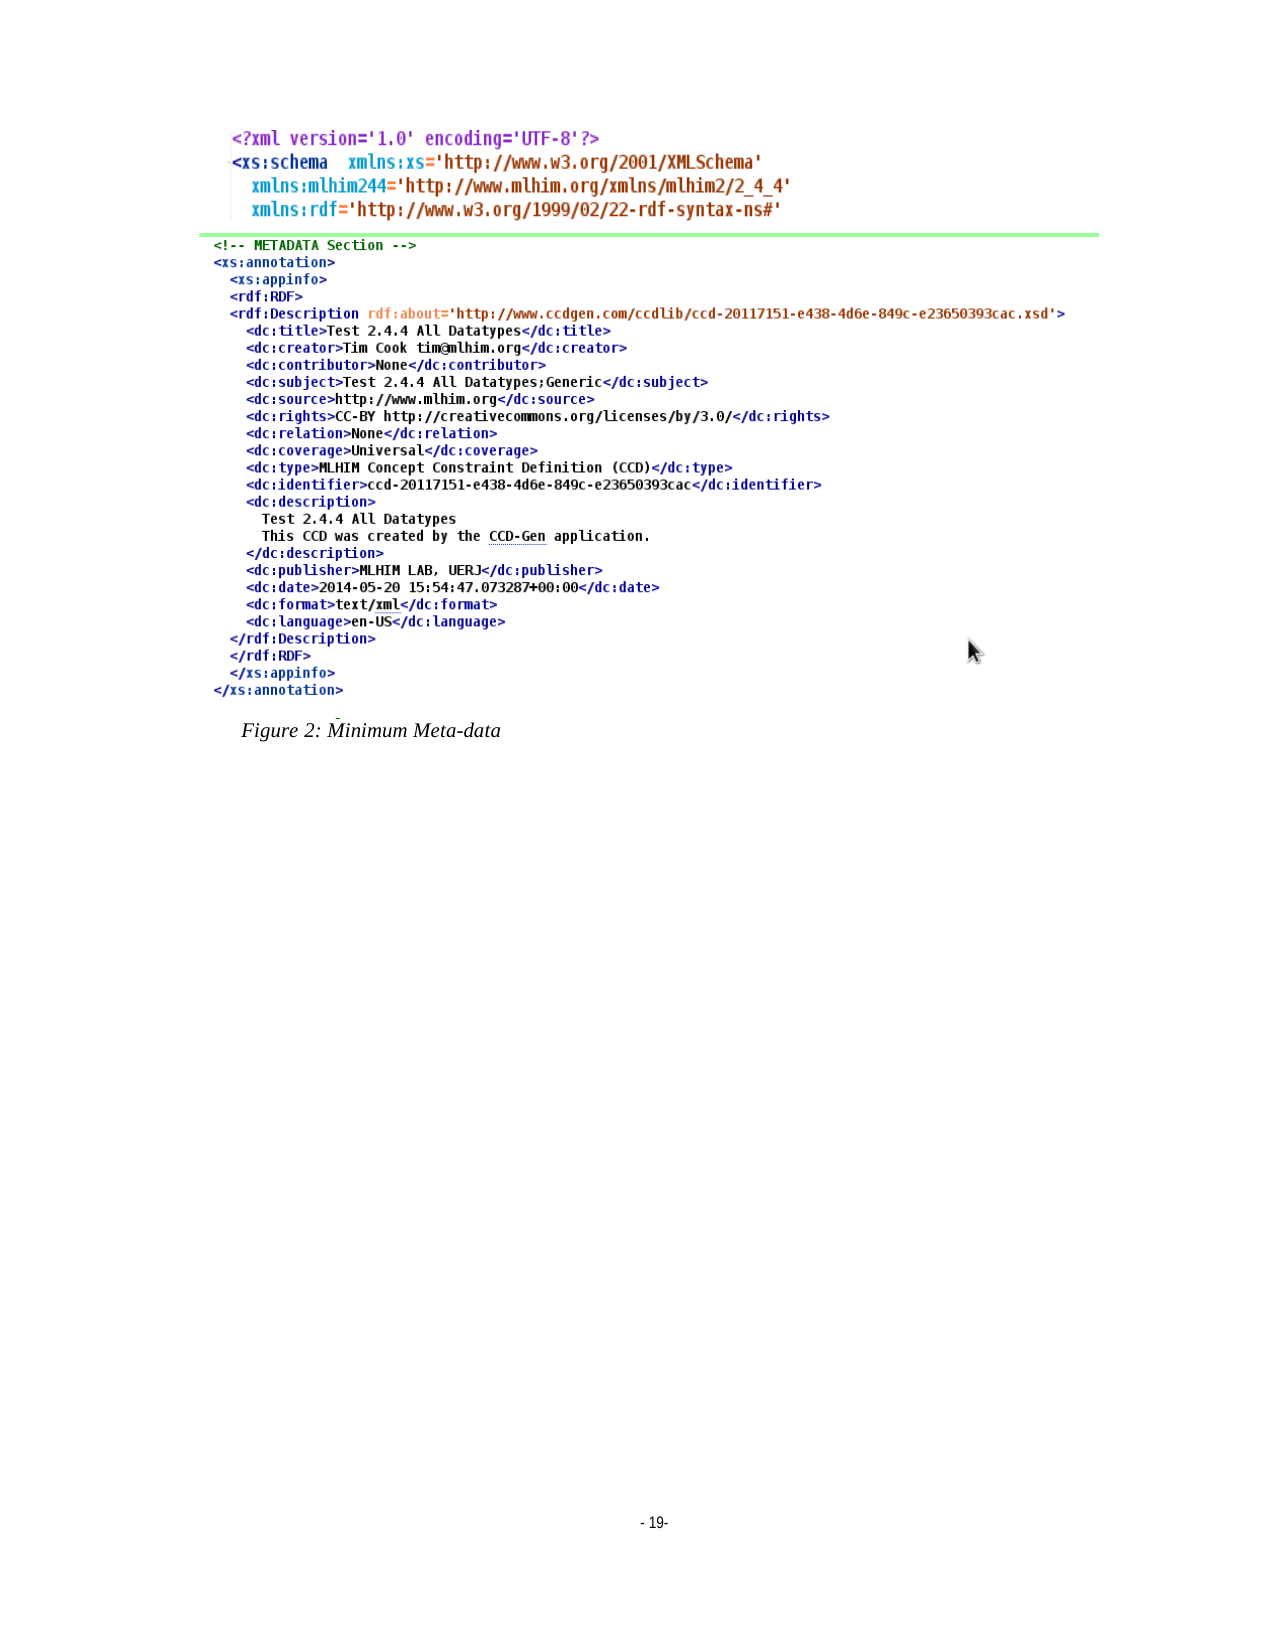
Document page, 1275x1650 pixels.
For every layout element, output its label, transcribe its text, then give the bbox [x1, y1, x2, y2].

picture [199, 233, 1099, 719]
picture [228, 130, 1047, 221]
text Figure 2: Minimum Meta-data [199, 719, 1099, 742]
